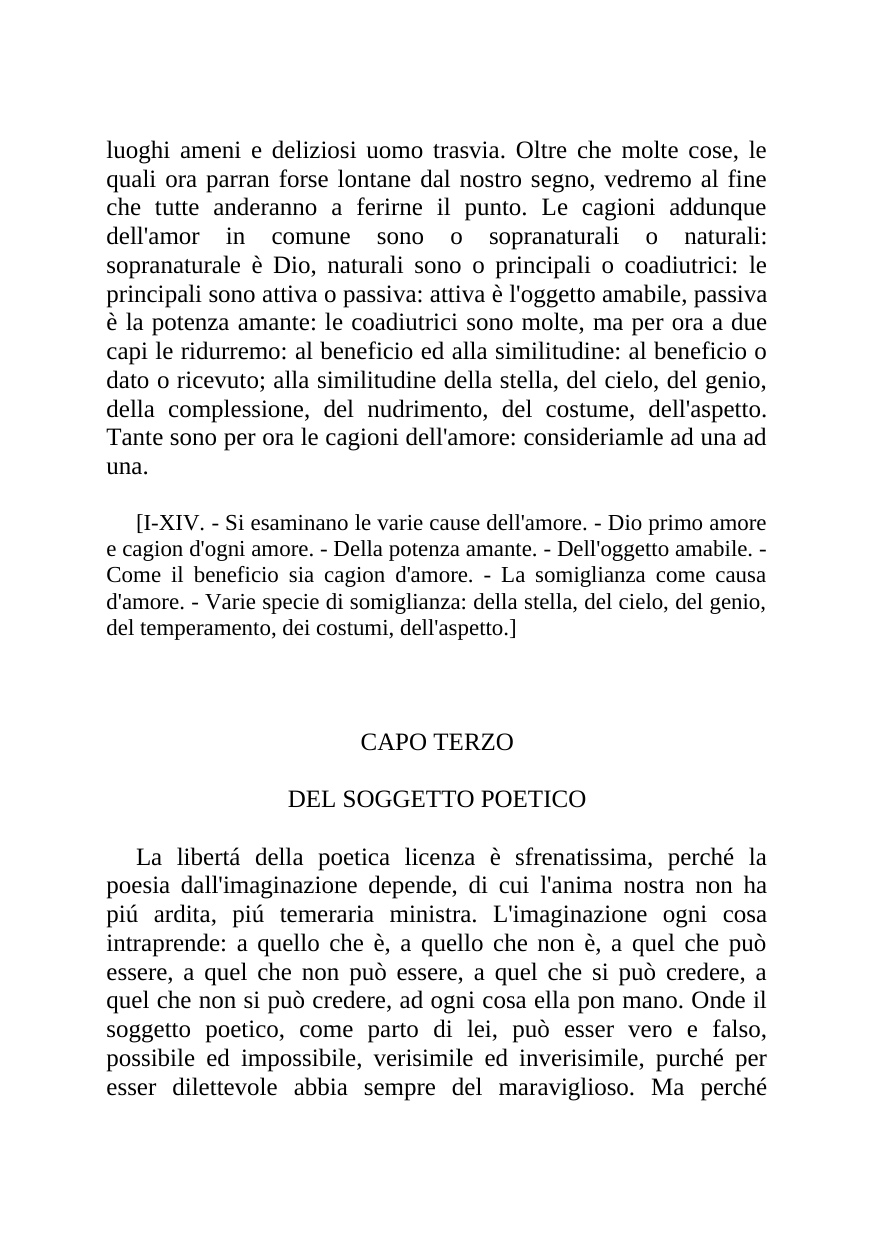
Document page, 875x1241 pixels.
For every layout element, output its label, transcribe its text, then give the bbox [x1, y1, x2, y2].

text DEL SOGGETTO POETICO [106, 784, 768, 813]
text CAPO TERZO [106, 727, 768, 756]
text luoghi ameni e deliziosi uomo trasvia. Oltre che molte cose, le quali ora parran forse lontane dal nostro segno, vedremo al fine che tutte anderanno a ferirne il punto. Le cagioni addunque dell'amor in comune sono o sopranaturali o naturali: sopranaturale è Dio, naturali sono o principali o coadiutrici: le principali sono attiva o passiva: attiva è l'oggetto amabile, passiva è la potenza amante: le coadiutrici sono molte, ma per ora a due capi le ridurremo: al beneficio ed alla similitudine: al beneficio o dato o ricevuto; alla similitudine della stella, del cielo, del genio, della complessione, del nudrimento, del costume, dell'aspetto. Tante sono per ora le cagioni dell'amore: consideriamle ad una ad una. [106, 135, 768, 480]
text [I-XIV. - Si esaminano le varie cause dell'amore. - Dio primo amore e cagion d'ogni amore. - Della potenza amante. - Dell'oggetto amabile. - Come il beneficio sia cagion d'amore. - La somiglianza come causa d'amore. - Varie specie di somiglianza: della stella, del cielo, del genio, del temperamento, dei costumi, dell'aspetto.] [106, 509, 768, 641]
text La libertá della poetica licenza è sfrenatissima, perché la poesia dall'imaginazione depende, di cui l'anima nostra non ha piú ardita, piú temeraria ministra. L'imaginazione ogni cosa intraprende: a quello che è, a quello che non è, a quel che può essere, a quel che non può essere, a quel che si può credere, a quel che non si può credere, ad ogni cosa ella pon mano. Onde il soggetto poetico, come parto di lei, può esser vero e falso, possibile ed impossibile, verisimile ed inverisimile, purché per esser dilettevole abbia sempre del maraviglioso. Ma perché [106, 842, 768, 1101]
